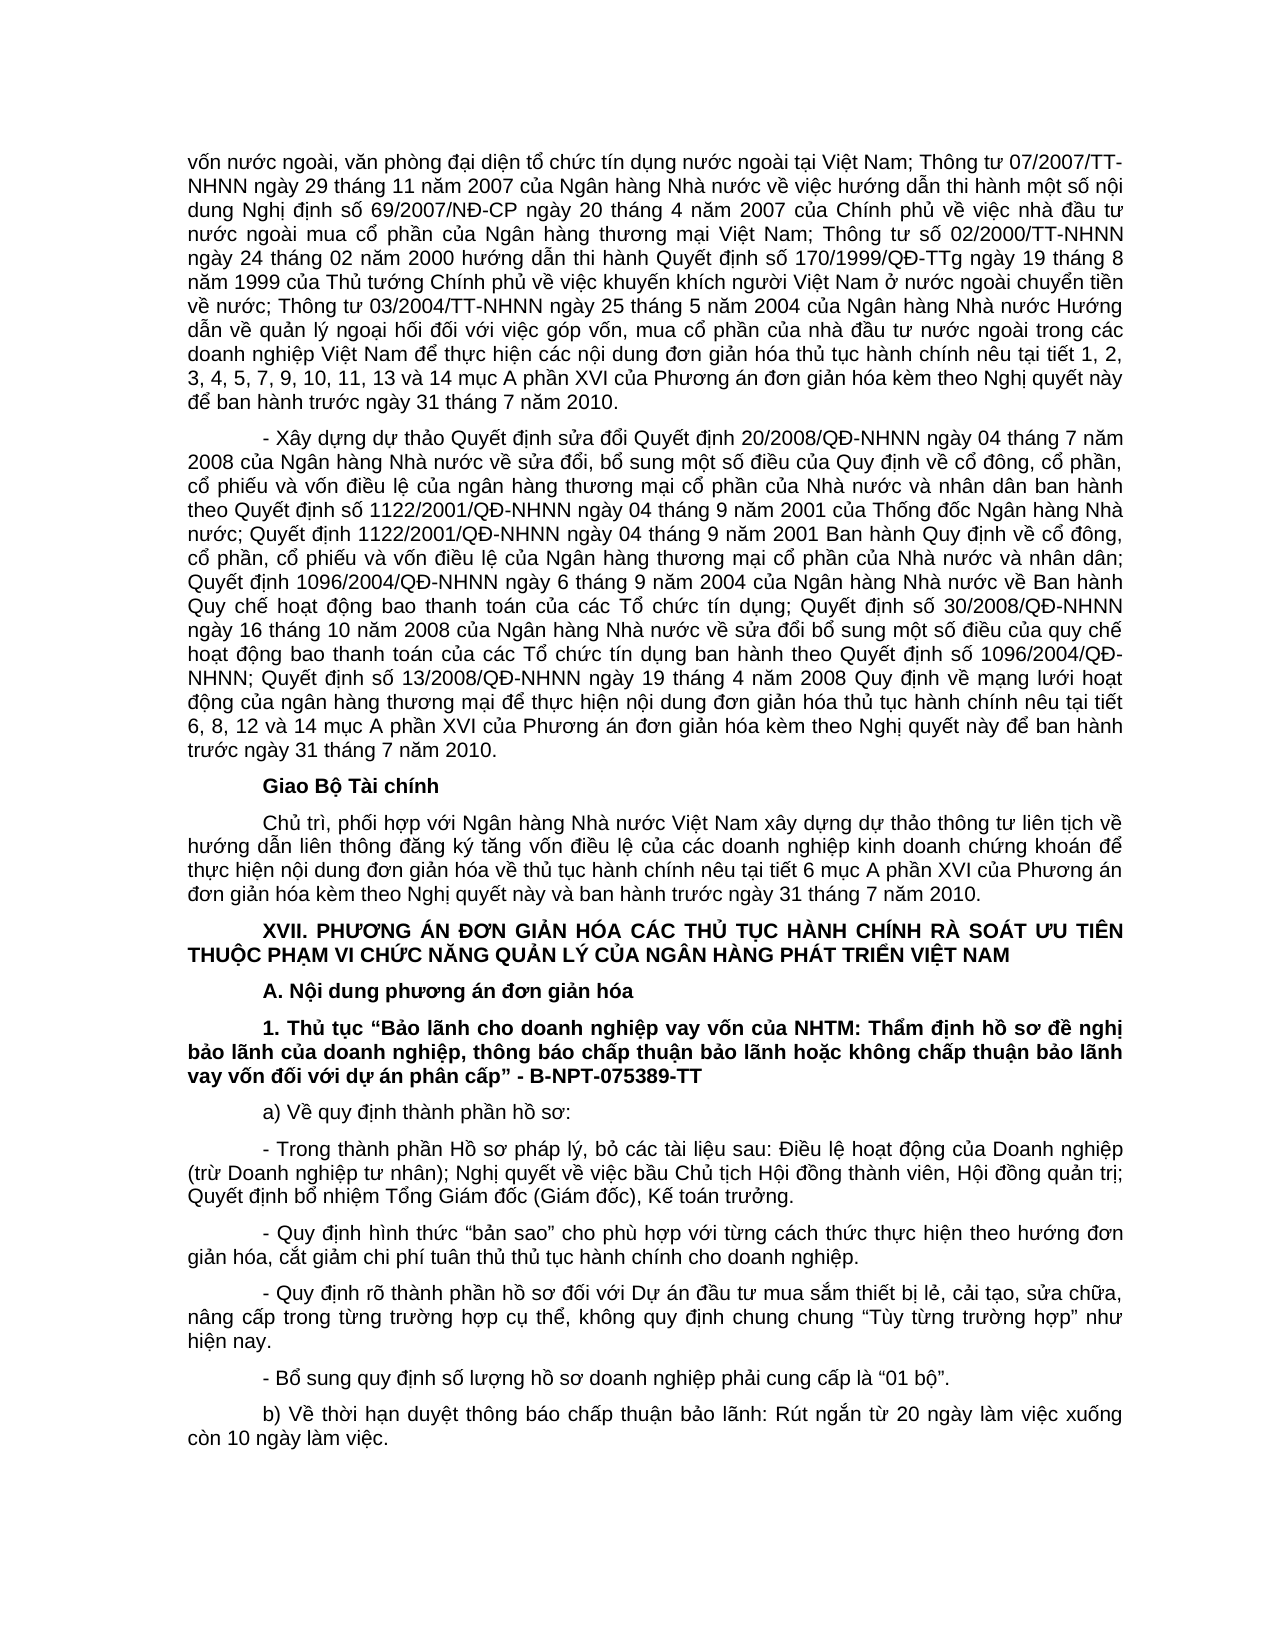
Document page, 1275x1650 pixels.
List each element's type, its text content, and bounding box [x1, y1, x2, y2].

text - Trong thành phần Hồ sơ pháp lý, bỏ các tài liệu sau: Điều lệ hoạt động của Doanh nghiệp (trừ Doanh nghiệp tư nhân); Nghị quyết về việc bầu Chủ tịch Hội đồng thành viên, Hội đồng quản trị; Quyết định bổ nhiệm Tổng Giám đốc (Giám đốc), Kế toán trưởng. [187, 1136, 1125, 1208]
text - Bổ sung quy định số lượng hồ sơ doanh nghiệp phải cung cấp là “01 bộ”. [187, 1366, 1125, 1389]
text - Quy định hình thức “bản sao” cho phù hợp với từng cách thức thực hiện theo hướng đơn giản hóa, cắt giảm chi phí tuân thủ thủ tục hành chính cho doanh nghiệp. [187, 1221, 1125, 1269]
text vốn nước ngoài, văn phòng đại diện tổ chức tín dụng nước ngoài tại Việt Nam; Thông tư 07/2007/TT-NHNN ngày 29 tháng 11 năm 2007 của Ngân hàng Nhà nước về việc hướng dẫn thi hành một số nội dung Nghị định số 69/2007/NĐ-CP ngày 20 tháng 4 năm 2007 của Chính phủ về việc nhà đầu tư nước ngoài mua cổ phần của Ngân hàng thương mại Việt Nam; Thông tư số 02/2000/TT-NHNN ngày 24 tháng 02 năm 2000 hướng dẫn thi hành Quyết định số 170/1999/QĐ-TTg ngày 19 tháng 8 năm 1999 của Thủ tướng Chính phủ về việc khuyến khích người Việt Nam ở nước ngoài chuyển tiền về nước; Thông tư 03/2004/TT-NHNN ngày 25 tháng 5 năm 2004 của Ngân hàng Nhà nước Hướng dẫn về quản lý ngoại hối đối với việc góp vốn, mua cổ phần của nhà đầu tư nước ngoài trong các doanh nghiệp Việt Nam để thực hiện các nội dung đơn giản hóa thủ tục hành chính nêu tại tiết 1, 2, 3, 4, 5, 7, 9, 10, 11, 13 và 14 mục A phần XVI của Phương án đơn giản hóa kèm theo Nghị quyết này để ban hành trước ngày 31 tháng 7 năm 2010. [187, 150, 1125, 413]
text - Quy định rõ thành phần hồ sơ đối với Dự án đầu tư mua sắm thiết bị lẻ, cải tạo, sửa chữa, nâng cấp trong từng trường hợp cụ thể, không quy định chung chung “Tùy từng trường hợp” như hiện nay. [187, 1281, 1125, 1353]
text b) Về thời hạn duyệt thông báo chấp thuận bảo lãnh: Rút ngắn từ 20 ngày làm việc xuống còn 10 ngày làm việc. [187, 1402, 1125, 1450]
text 1. Thủ tục “Bảo lãnh cho doanh nghiệp vay vốn của NHTM: Thẩm định hồ sơ đề nghị bảo lãnh của doanh nghiệp, thông báo chấp thuận bảo lãnh hoặc không chấp thuận bảo lãnh vay vốn đối với dự án phân cấp” - B-NPT-075389-TT [187, 1016, 1125, 1087]
text A. Nội dung phương án đơn giản hóa [187, 979, 1125, 1003]
text - Xây dựng dự thảo Quyết định sửa đổi Quyết định 20/2008/QĐ-NHNN ngày 04 tháng 7 năm 2008 của Ngân hàng Nhà nước về sửa đổi, bổ sung một số điều của Quy định về cổ đông, cổ phần, cổ phiếu và vốn điều lệ của ngân hàng thương mại cổ phần của Nhà nước và nhân dân ban hành theo Quyết định số 1122/2001/QĐ-NHNN ngày 04 tháng 9 năm 2001 của Thống đốc Ngân hàng Nhà nước; Quyết định 1122/2001/QĐ-NHNN ngày 04 tháng 9 năm 2001 Ban hành Quy định về cổ đông, cổ phần, cổ phiếu và vốn điều lệ của Ngân hàng thương mại cổ phần của Nhà nước và nhân dân; Quyết định 1096/2004/QĐ-NHNN ngày 6 tháng 9 năm 2004 của Ngân hàng Nhà nước về Ban hành Quy chế hoạt động bao thanh toán của các Tổ chức tín dụng; Quyết định số 30/2008/QĐ-NHNN ngày 16 tháng 10 năm 2008 của Ngân hàng Nhà nước về sửa đổi bổ sung một số điều của quy chế hoạt động bao thanh toán của các Tổ chức tín dụng ban hành theo Quyết định số 1096/2004/QĐ-NHNN; Quyết định số 13/2008/QĐ-NHNN ngày 19 tháng 4 năm 2008 Quy định về mạng lưới hoạt động của ngân hàng thương mại để thực hiện nội dung đơn giản hóa thủ tục hành chính nêu tại tiết 6, 8, 12 và 14 mục A phần XVI của Phương án đơn giản hóa kèm theo Nghị quyết này để ban hành trước ngày 31 tháng 7 năm 2010. [187, 426, 1125, 761]
text a) Về quy định thành phần hồ sơ: [187, 1100, 1125, 1124]
text Giao Bộ Tài chính [187, 774, 1125, 798]
text Chủ trì, phối hợp với Ngân hàng Nhà nước Việt Nam xây dựng dự thảo thông tư liên tịch về hướng dẫn liên thông đăng ký tăng vốn điều lệ của các doanh nghiệp kinh doanh chứng khoán để thực hiện nội dung đơn giản hóa về thủ tục hành chính nêu tại tiết 6 mục A phần XVI của Phương án đơn giản hóa kèm theo Nghị quyết này và ban hành trước ngày 31 tháng 7 năm 2010. [187, 810, 1125, 906]
text XVII. PHƯƠNG ÁN ĐƠN GIẢN HÓA CÁC THỦ TỤC HÀNH CHÍNH RÀ SOÁT ƯU TIÊN THUỘC PHẠM VI CHỨC NĂNG QUẢN LÝ CỦA NGÂN HÀNG PHÁT TRIỂN VIỆT NAM [187, 919, 1125, 967]
